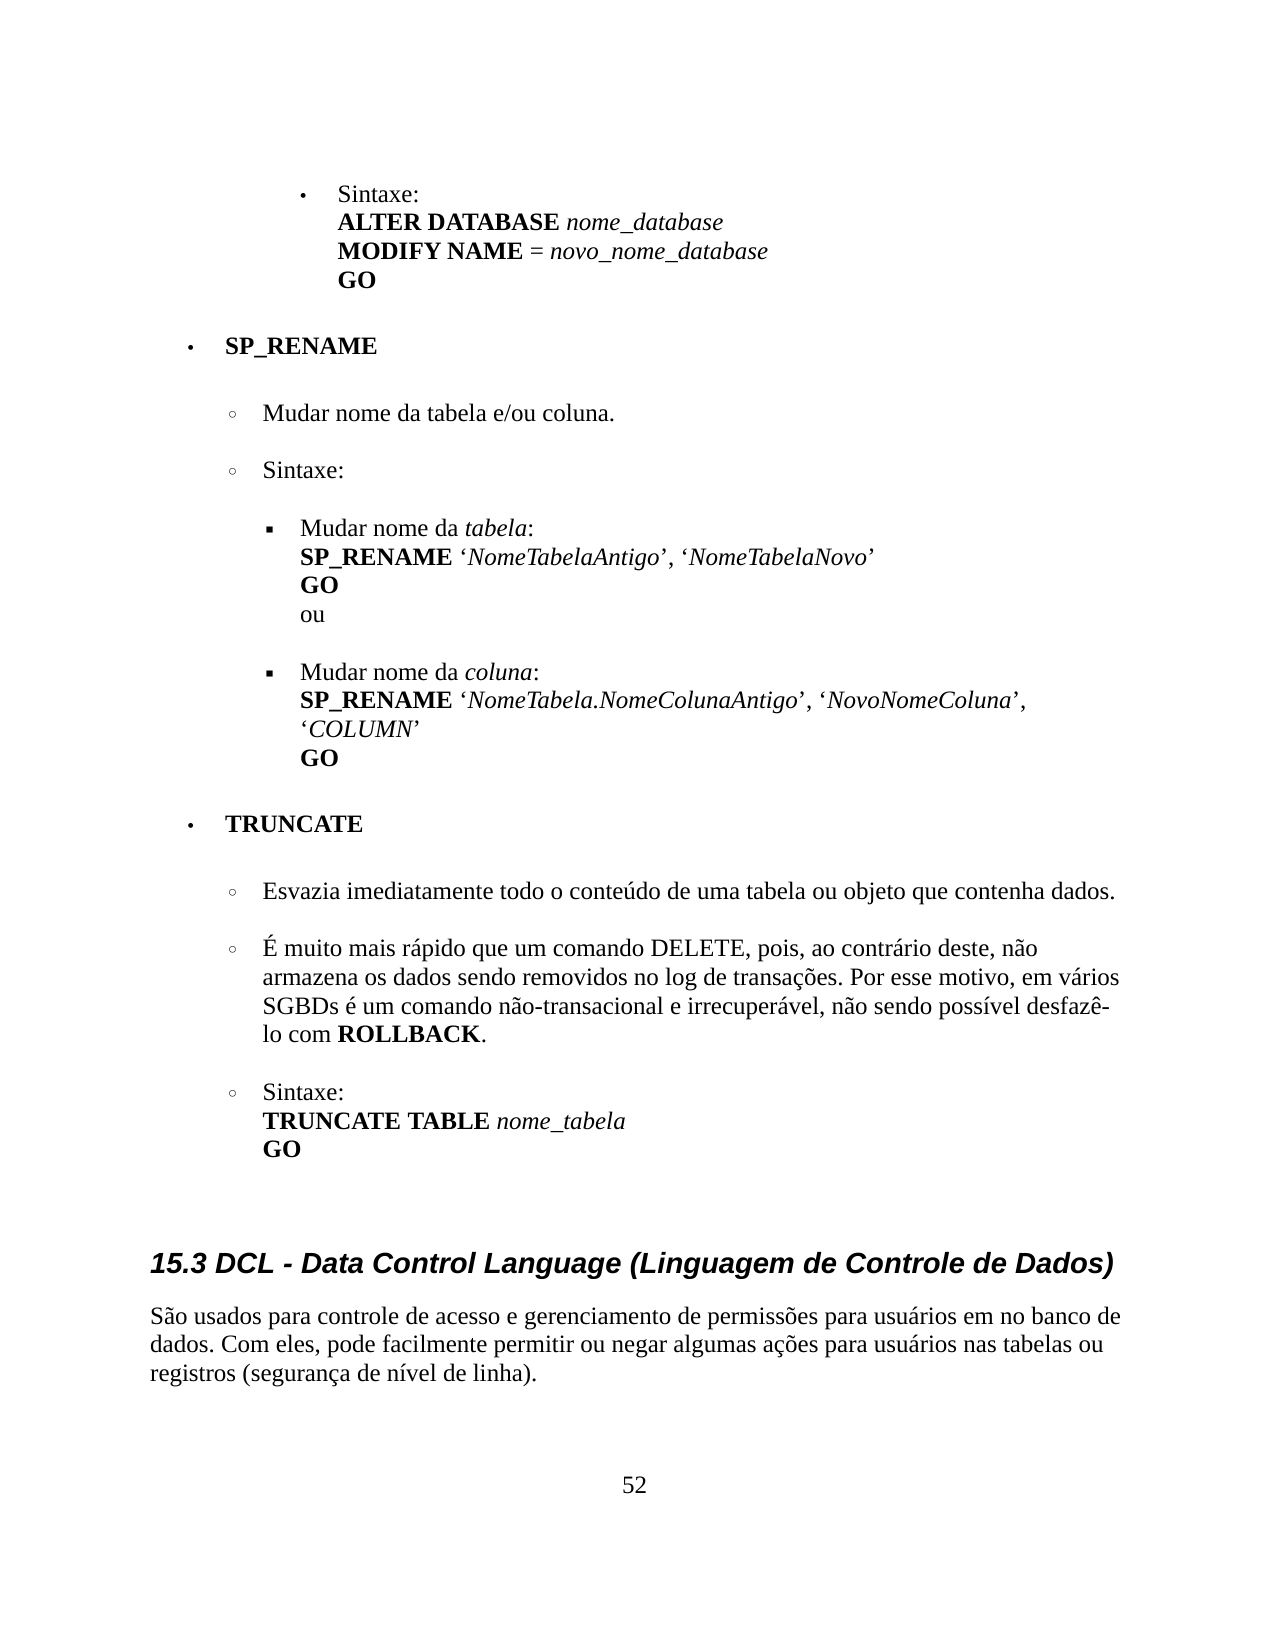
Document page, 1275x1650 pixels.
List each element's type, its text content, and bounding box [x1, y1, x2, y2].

list Sintaxe: TRUNCATE TABLE nome_tabela GO [225, 1077, 1125, 1192]
text São usados para controle de acesso e gerenciamento de permissões para usuários em no banco de dados. Com eles, pode facilmente permitir ou negar algumas ações para usuários nas tabelas ou registros (segurança de nível de linha). [150, 1301, 1125, 1416]
list SP_RENAME [187, 331, 1125, 389]
subtitle 15.3 DCL - Data Control Language (Linguagem de Controle de Dados) [150, 1246, 1125, 1279]
list É muito mais rápido que um comando DELETE, pois, ao contrário deste, não armazena os dados sendo removidos no log de transações. Por esse motivo, em vários SGBDs é um comando não-transacional e irrecuperável, não sendo possível desfazê-lo com ROLLBACK. [225, 933, 1125, 1077]
list Mudar nome da tabela: SP_RENAME ‘NomeTabelaAntigo’, ‘NomeTabelaNovo’ GO ou [262, 513, 1125, 657]
list Sintaxe: [225, 455, 1125, 513]
list Mudar nome da coluna: SP_RENAME ‘NomeTabela.NomeColunaAntigo’, ‘NovoNomeColuna’, ‘COLUMN’ GO [262, 657, 1125, 800]
list [300, 150, 1125, 179]
list Sintaxe: ALTER DATABASE nome_database MODIFY NAME = novo_nome_database GO [300, 179, 1125, 322]
list Mudar nome da tabela e/ou coluna. [225, 398, 1125, 455]
list Esvazia imediatamente todo o conteúdo de uma tabela ou objeto que contenha dados. [225, 876, 1125, 933]
list TRUNCATE [187, 809, 1125, 867]
